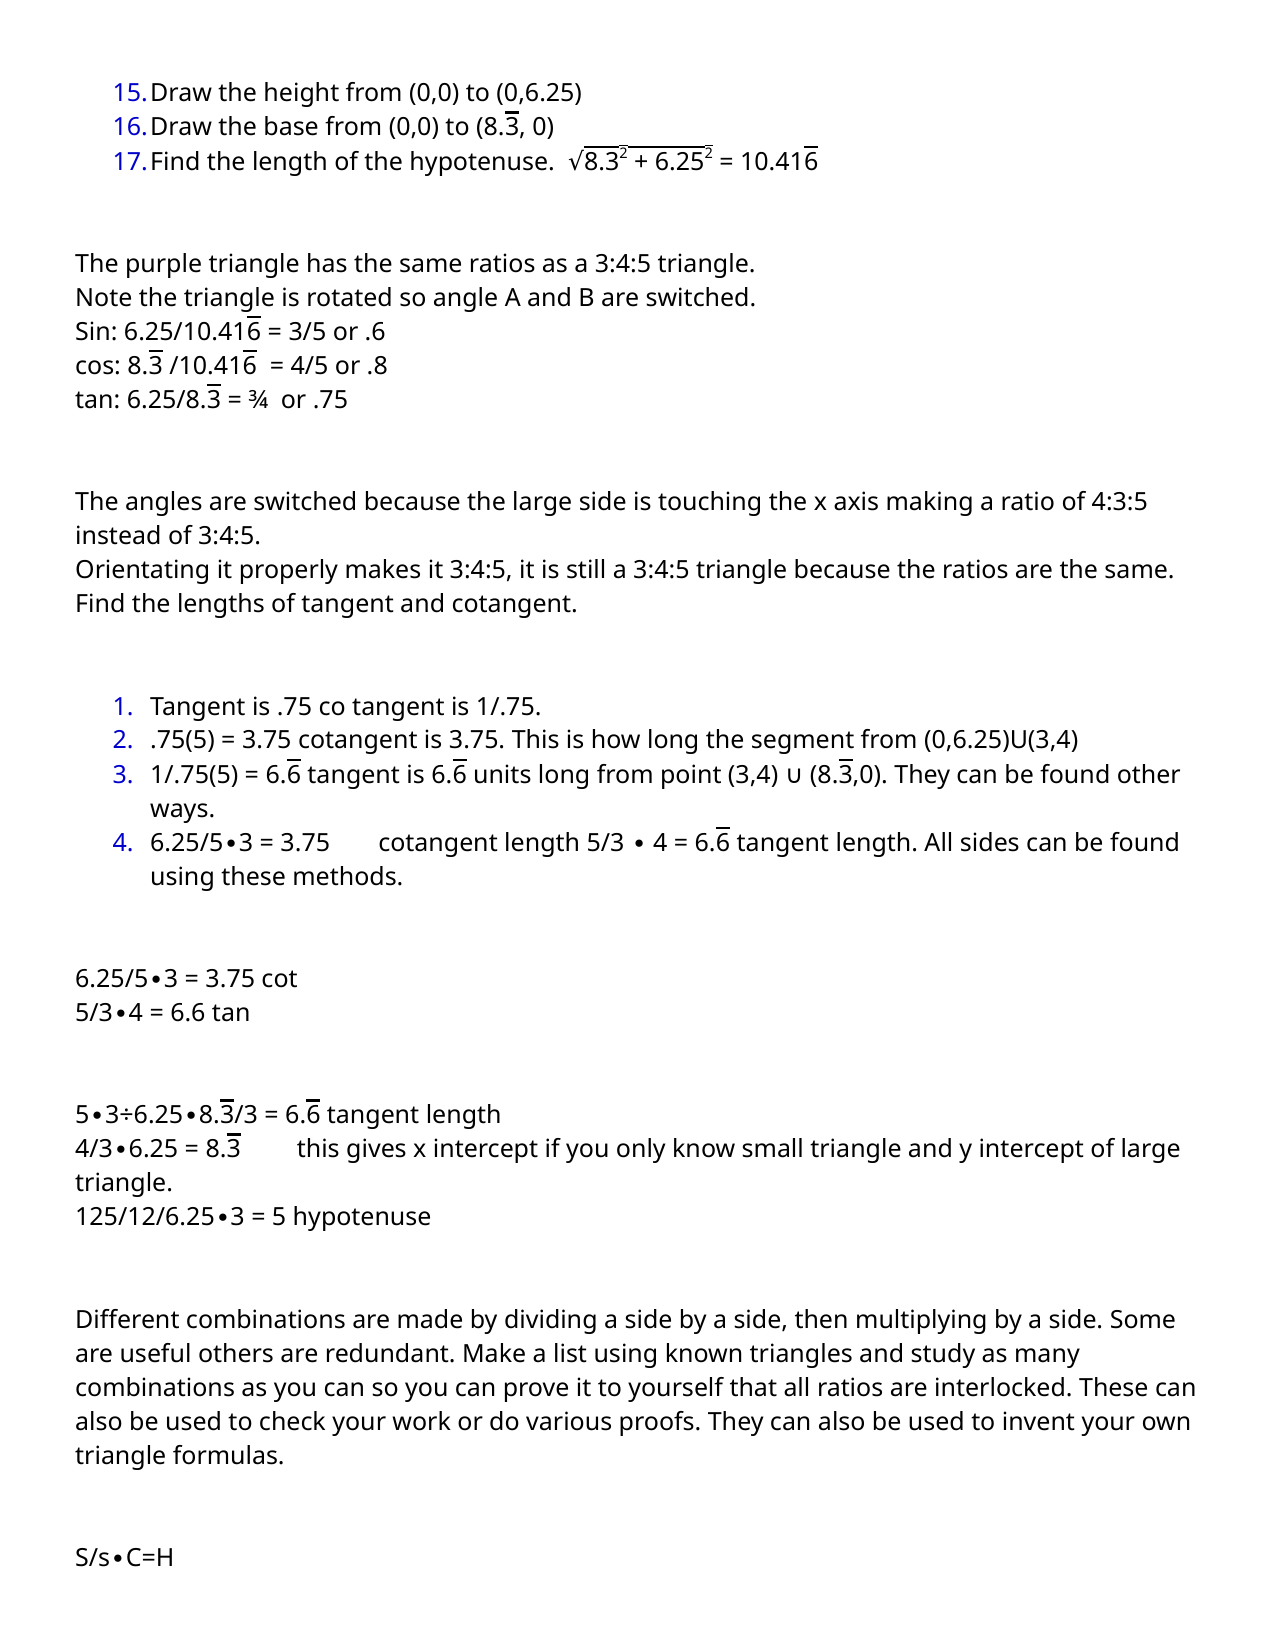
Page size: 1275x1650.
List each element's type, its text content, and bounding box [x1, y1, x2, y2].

text The angles are switched because the large side is touching the x axis making a ratio of 4:3:5 instead of 3:4:5. [75, 484, 1200, 552]
text cos: 8.3 /10.416 = 4/5 or .8 [75, 347, 1200, 382]
list Find the length of the hypotenuse. √8.32 + 6.252 = 10.416 [112, 143, 1200, 177]
text Orientating it properly makes it 3:4:5, it is still a 3:4:5 triangle because the ratios are the same. [75, 552, 1200, 586]
text The purple triangle has the same ratios as a 3:4:5 triangle. [75, 245, 1200, 279]
list Tangent is .75 co tangent is 1/.75. [112, 688, 1200, 722]
list 6.25/5∙3 = 3.75 cotangent length 5/3 ∙ 4 = 6.6 tangent length. All sides can be found using these methods. [112, 824, 1200, 892]
text 6.25/5∙3 = 3.75 cot [75, 961, 1200, 995]
text Find the lengths of tangent and cotangent. [75, 586, 1200, 620]
text 5/3∙4 = 6.6 tan [75, 995, 1200, 1029]
list 1/.75(5) = 6.6 tangent is 6.6 units long from point (3,4) ∪ (8.3,0). They can be found other ways. [112, 756, 1200, 824]
text 4/3∙6.25 = 8.3 this gives x intercept if you only know small triangle and y intercept of large triangle. [75, 1131, 1200, 1199]
text tan: 6.25/8.3 = ¾ or .75 [75, 382, 1200, 416]
text 5∙3÷6.25∙8.3/3 = 6.6 tangent length [75, 1097, 1200, 1131]
text S/s∙C=H [75, 1540, 1200, 1574]
text Note the triangle is rotated so angle A and B are switched. [75, 279, 1200, 313]
text Sin: 6.25/10.416 = 3/5 or .6 [75, 313, 1200, 347]
text 125/12/6.25∙3 = 5 hypotenuse [75, 1199, 1200, 1233]
list Draw the base from (0,0) to (8.3, 0) [112, 109, 1200, 143]
text Different combinations are made by dividing a side by a side, then multiplying by a side. Some are useful others are redundant. Make a list using known triangles and study as many combinations as you can so you can prove it to yourself that all ratios are interlocked. These can also be used to check your work or do various proofs. They can also be used to invent your own triangle formulas. [75, 1301, 1200, 1472]
list Draw the height from (0,0) to (0,6.25) [112, 75, 1200, 109]
list .75(5) = 3.75 cotangent is 3.75. This is how long the segment from (0,6.25)U(3,4) [112, 722, 1200, 756]
